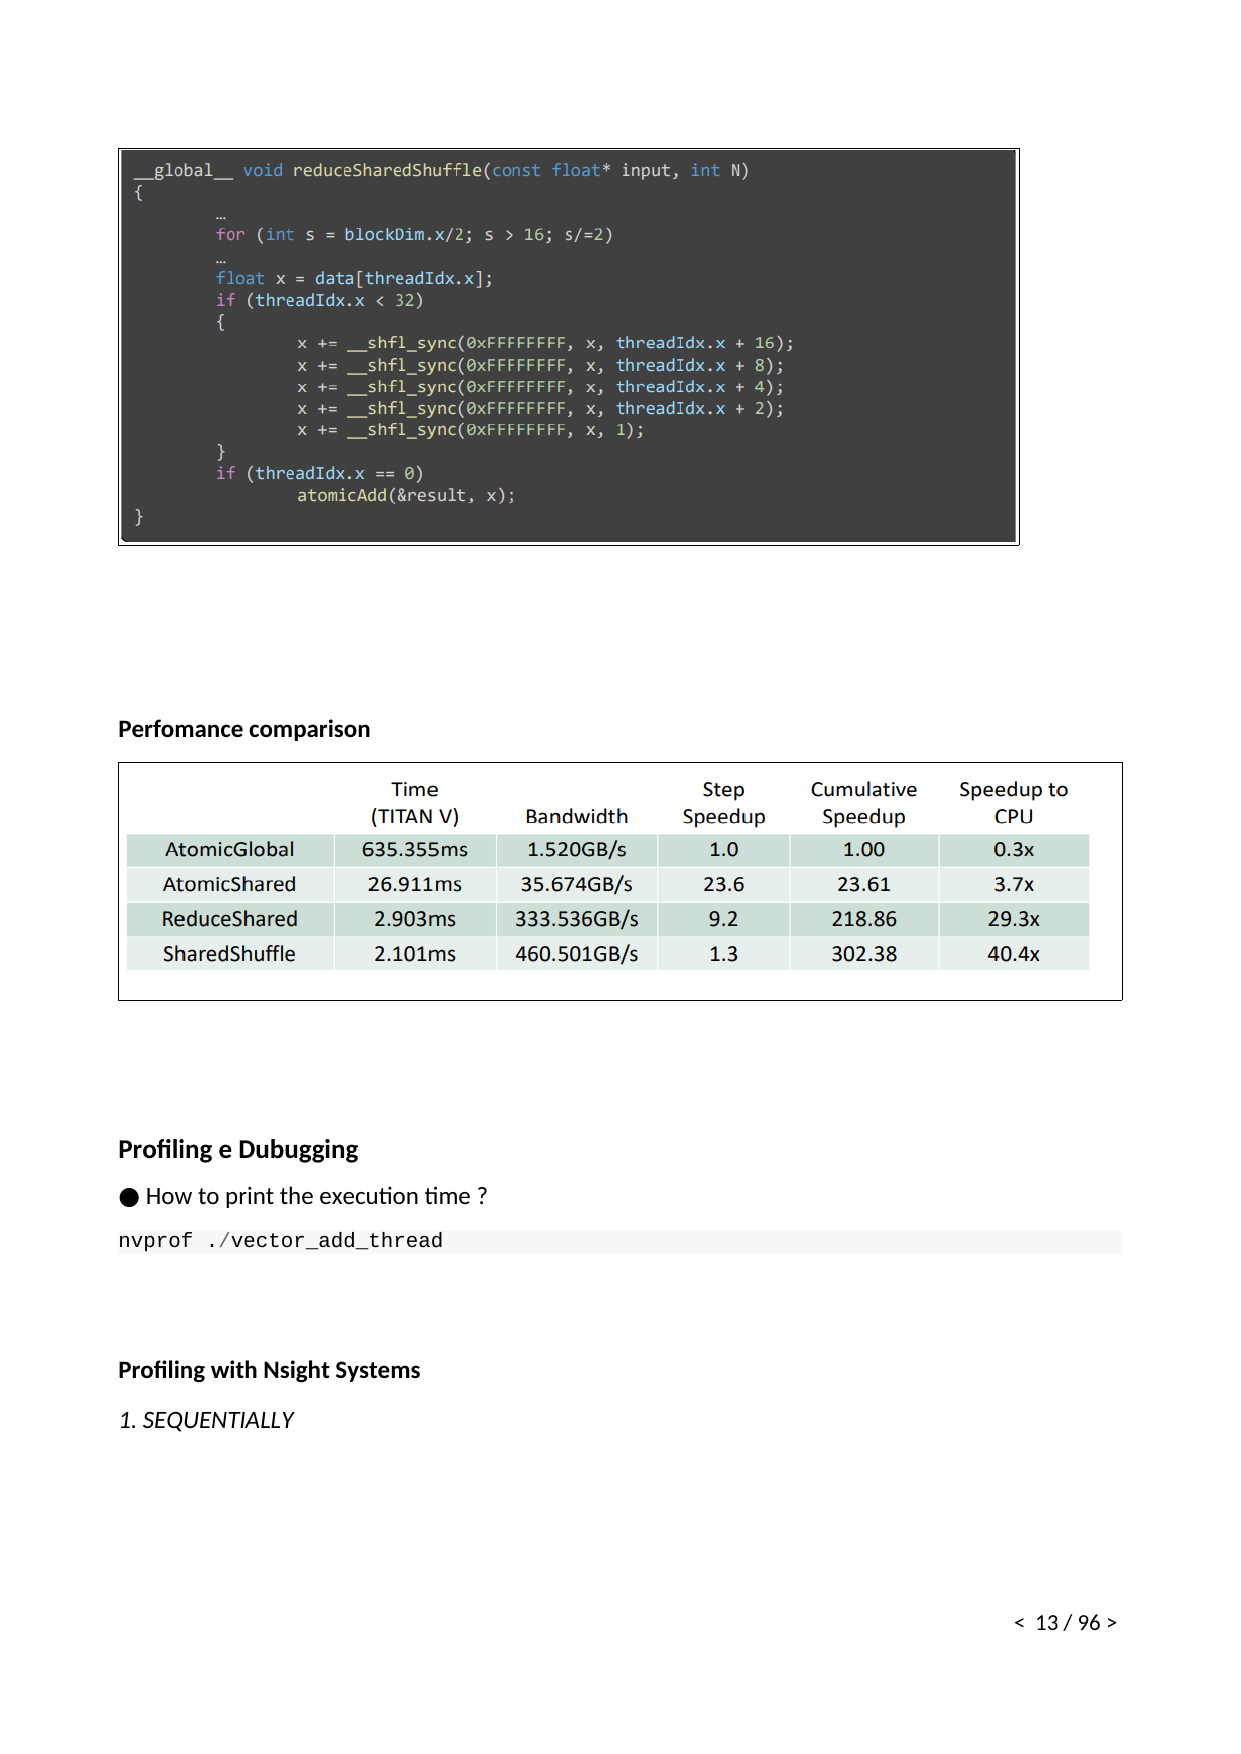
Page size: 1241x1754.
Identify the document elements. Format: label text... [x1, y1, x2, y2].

picture [121, 765, 1119, 997]
text 1. SEQUENTIALLY [118, 1404, 1122, 1434]
text Perfomance comparison [118, 713, 1122, 743]
text ● How to print the execution time ? [118, 1180, 1122, 1211]
picture [121, 150, 1016, 542]
text nvprof ./vector_add_thread [118, 1230, 1122, 1254]
subtitle Profiling e Dubugging [118, 1133, 1122, 1166]
text Profiling with Nsight Systems [118, 1354, 1122, 1385]
